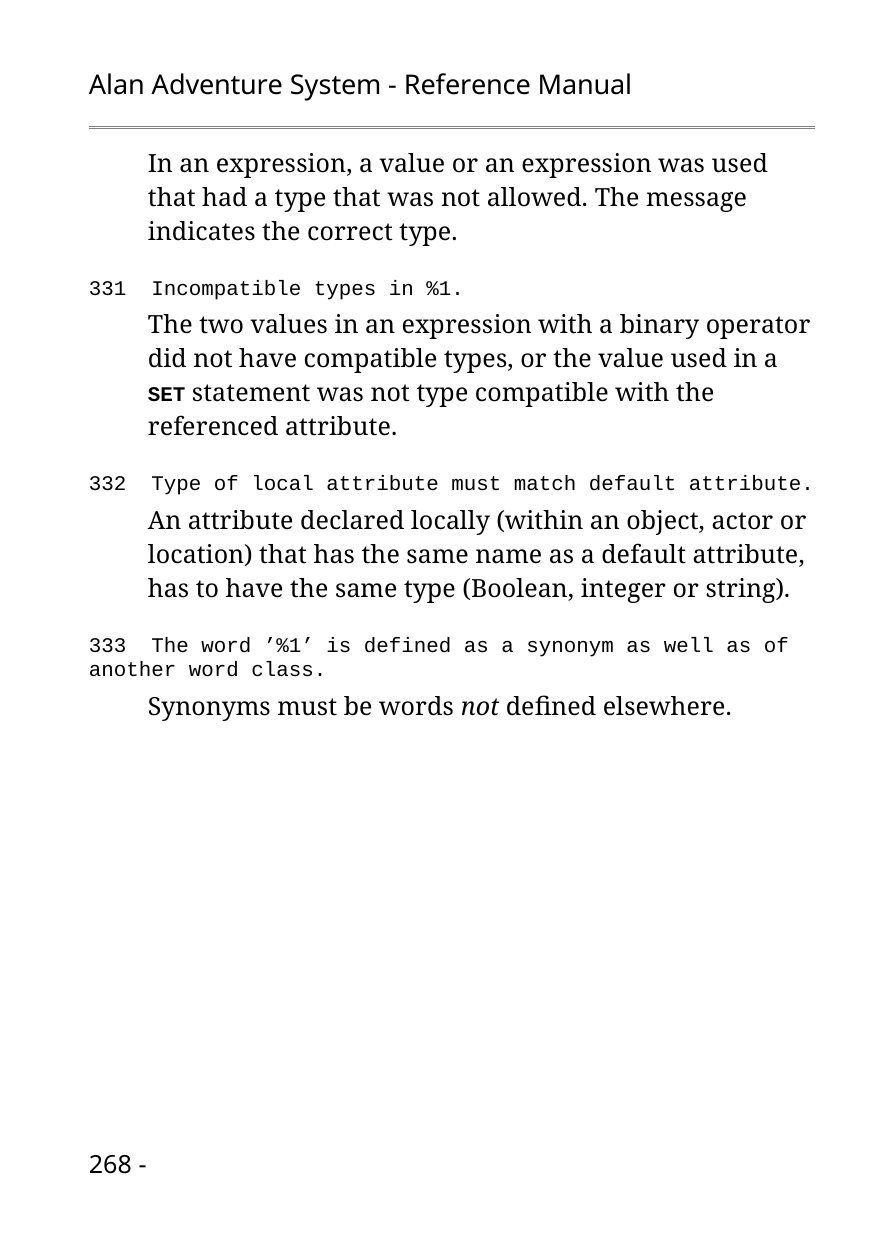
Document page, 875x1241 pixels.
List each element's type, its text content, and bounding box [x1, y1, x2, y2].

text 333 The word ’%1’ is defined as a synonym as well as of another word class. [88, 635, 815, 683]
text In an expression, a value or an expression was used that had a type that was not allowed. The message indicates the correct type. [148, 146, 815, 247]
text Synonyms must be words not defined elsewhere. [148, 689, 815, 723]
text 332 Type of local attribute must match default attribute. [88, 473, 815, 497]
text The two values in an expression with a binary operator did not have compatible types, or the value used in a SET statement was not type compatible with the referenced attribute. [148, 307, 815, 443]
text 331 Incompatible types in %1. [88, 277, 815, 301]
text An attribute declared locally (within an object, actor or location) that has the same name as a default attribute, has to have the same type (Boolean, integer or string). [148, 503, 815, 605]
